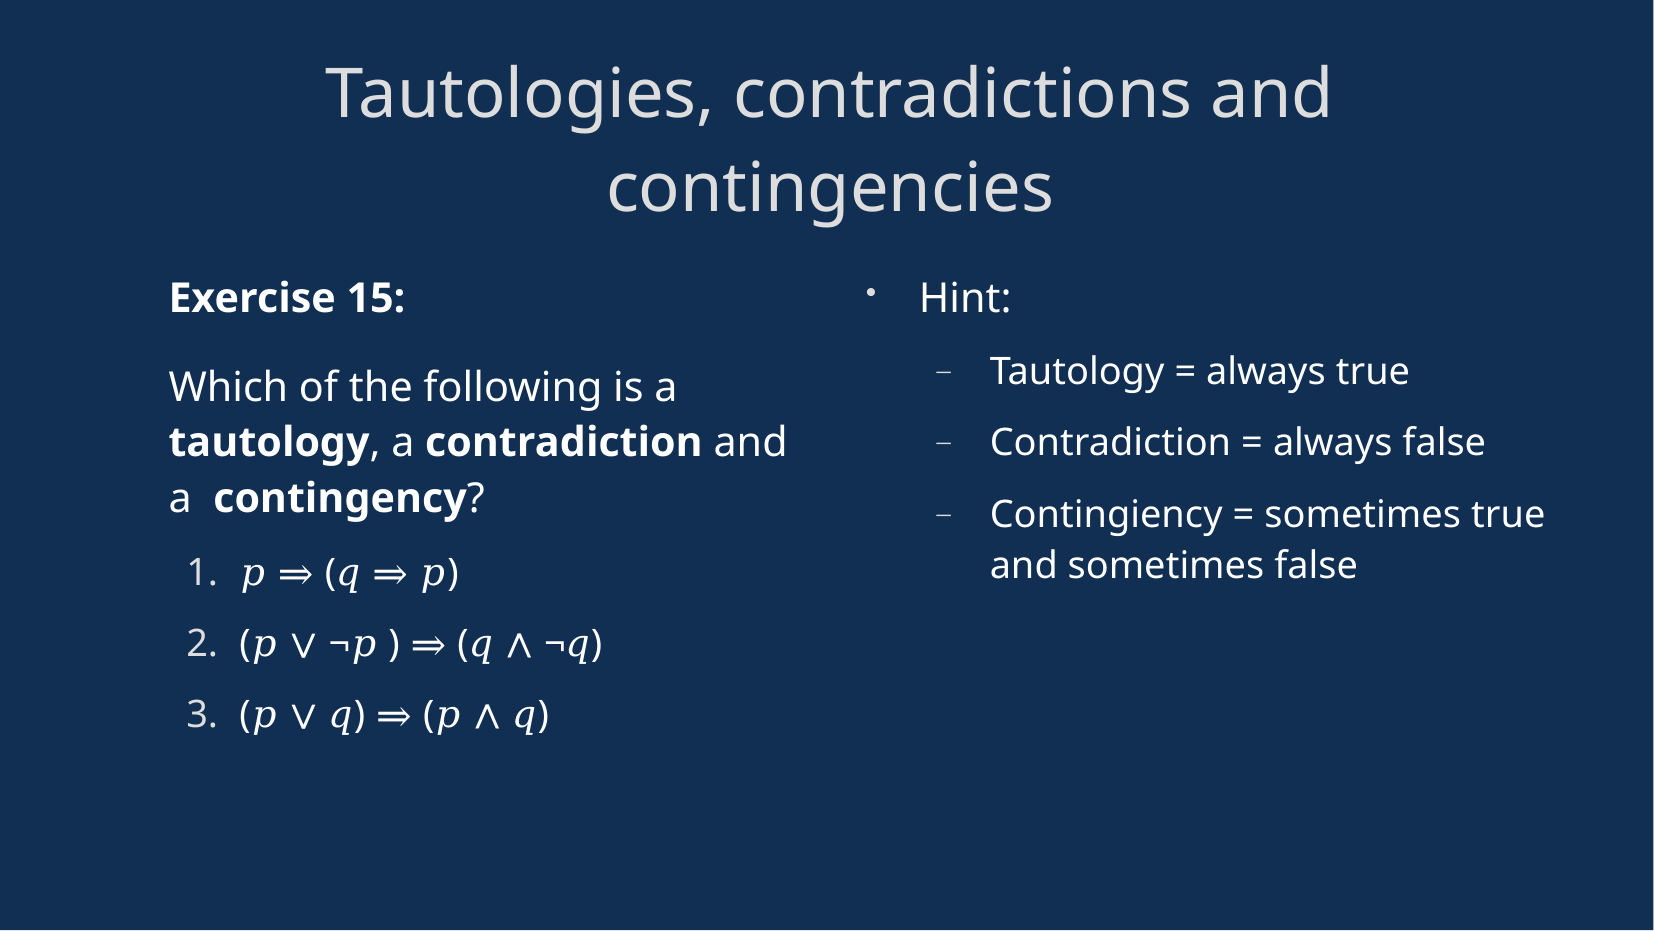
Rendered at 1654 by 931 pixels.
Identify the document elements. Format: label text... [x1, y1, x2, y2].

list Exercise 15: Which of the following is a tautology, a contradiction and a contingency? 𝑝 ⇒ (𝑞 ⇒ 𝑝) (𝑝 ∨ ¬𝑝 ) ⇒ (𝑞 ∧ ¬𝑞) (𝑝 ∨ 𝑞) ⇒ (𝑝 ∧ 𝑞) [97, 268, 813, 806]
title Tautologies, contradictions and contingencies [97, 56, 1563, 220]
list Hint: Tautology = always true Contradiction = always false Contingiency = sometimes true and sometimes false [848, 268, 1563, 806]
